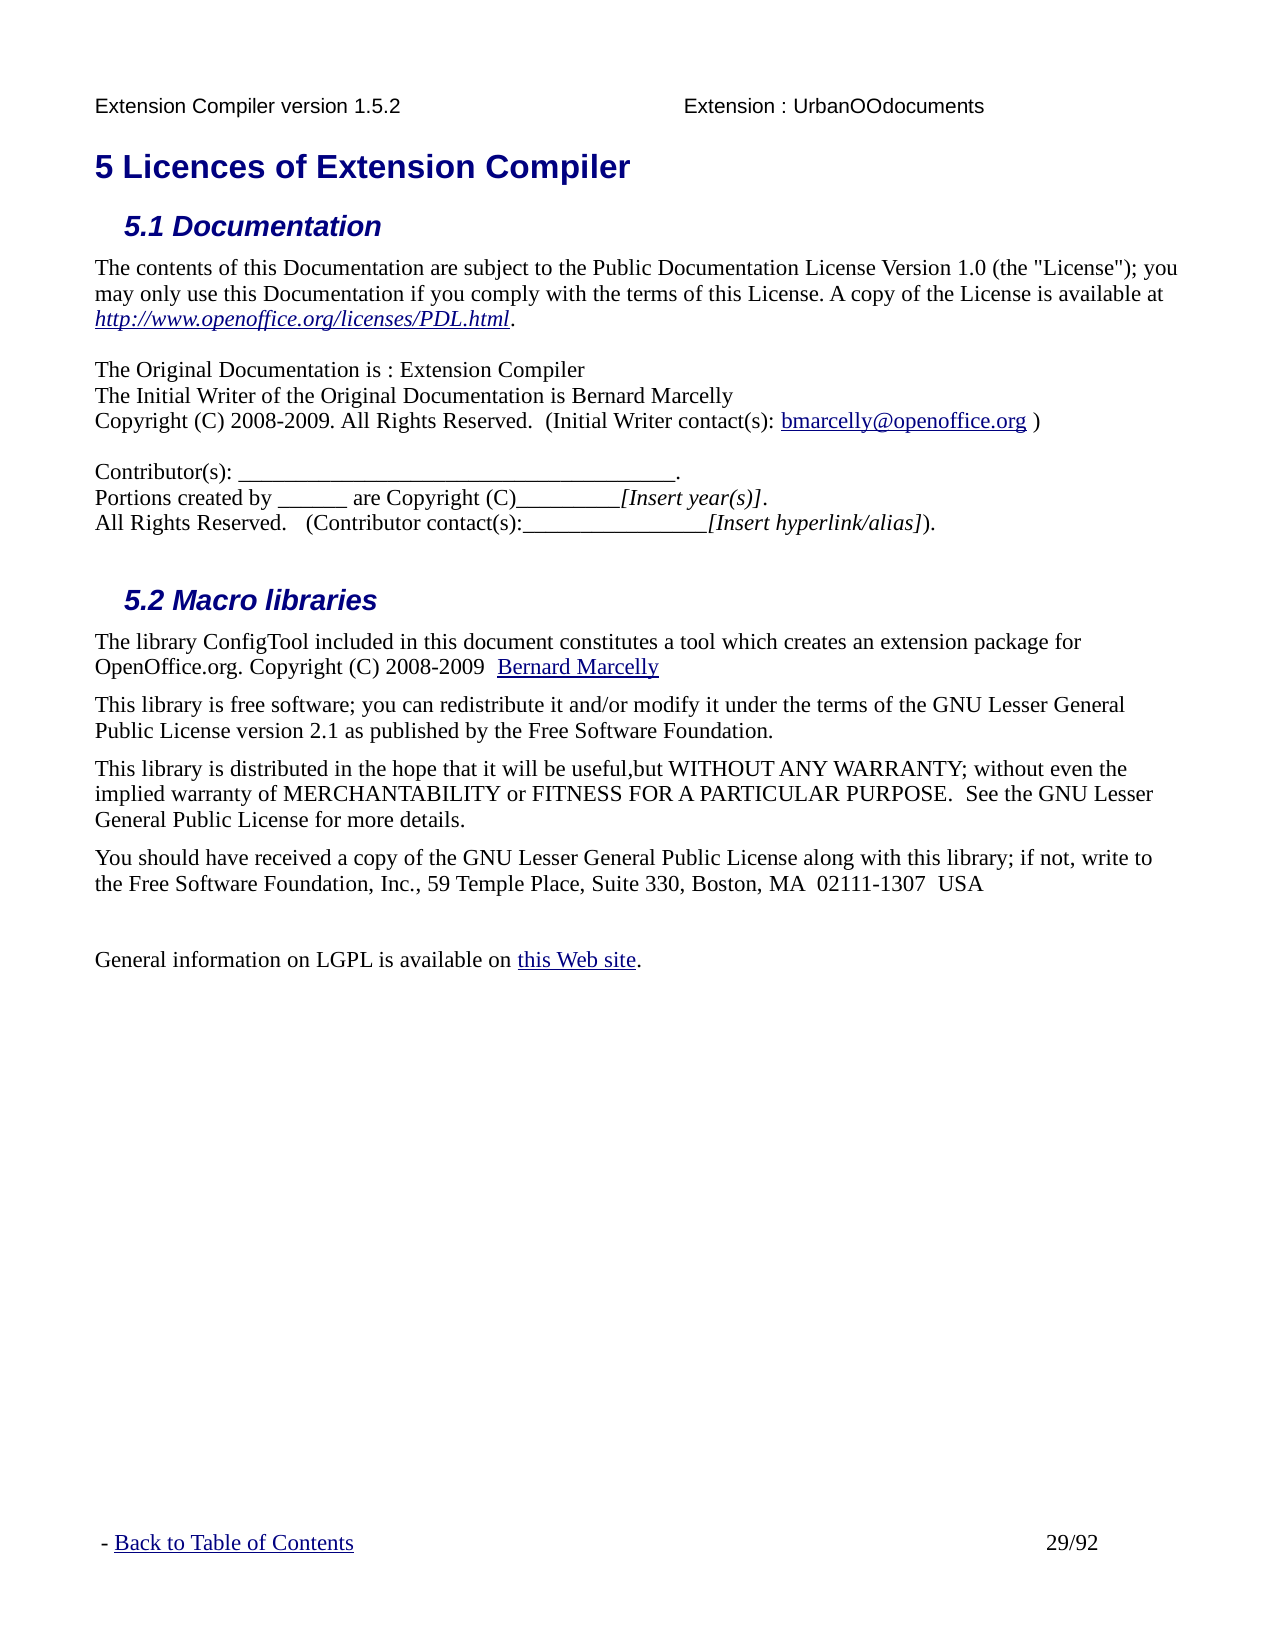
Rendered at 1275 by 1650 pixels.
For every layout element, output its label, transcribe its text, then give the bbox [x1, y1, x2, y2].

text This library is free software; you can redistribute it and/or modify it under the terms of the GNU Lesser General Public License version 2.1 as published by the Free Software Foundation. [94, 692, 1181, 743]
text The library ConfigTool included in this document constitutes a tool which creates an extension package for OpenOffice.org. Copyright (C) 2008-2009 Bernard Marcelly [94, 629, 1181, 680]
text You should have received a copy of the GNU Lesser General Public License along with this library; if not, write to the Free Software Foundation, Inc., 59 Temple Place, Suite 330, Boston, MA 02111-1307 USA [94, 845, 1181, 896]
text General information on LGPL is available on this Web site. [94, 946, 1181, 972]
text Portions created by ______ are Copyright (C)_________[Insert year(s)]. [94, 485, 1181, 510]
text This library is distributed in the hope that it will be useful,but WITHOUT ANY WARRANTY; without even the implied warranty of MERCHANTABILITY or FITNESS FOR A PARTICULAR PURPOSE. See the GNU Lesser General Public License for more details. [94, 756, 1181, 832]
text The Initial Writer of the Original Documentation is Bernard Marcelly [94, 383, 1181, 408]
text Contributor(s): ______________________________________. [94, 459, 1181, 485]
text Copyright (C) 2008-2009. All Rights Reserved. (Initial Writer contact(s): bmarcelly@openoffice.org ) [94, 408, 1181, 434]
text The Original Documentation is : Extension Compiler [94, 357, 1181, 383]
text All Rights Reserved. (Contributor contact(s):________________[Insert hyperlink/alias]). [94, 510, 1181, 536]
subtitle Documentation [124, 210, 1181, 242]
subtitle Licences of Extension Compiler [94, 147, 1181, 185]
subtitle Macro libraries [124, 584, 1181, 616]
text The contents of this Documentation are subject to the Public Documentation License Version 1.0 (the "License"); you may only use this Documentation if you comply with the terms of this License. A copy of the License is available at http://www.openoffice.org/licenses/PDL.html. [94, 255, 1181, 332]
